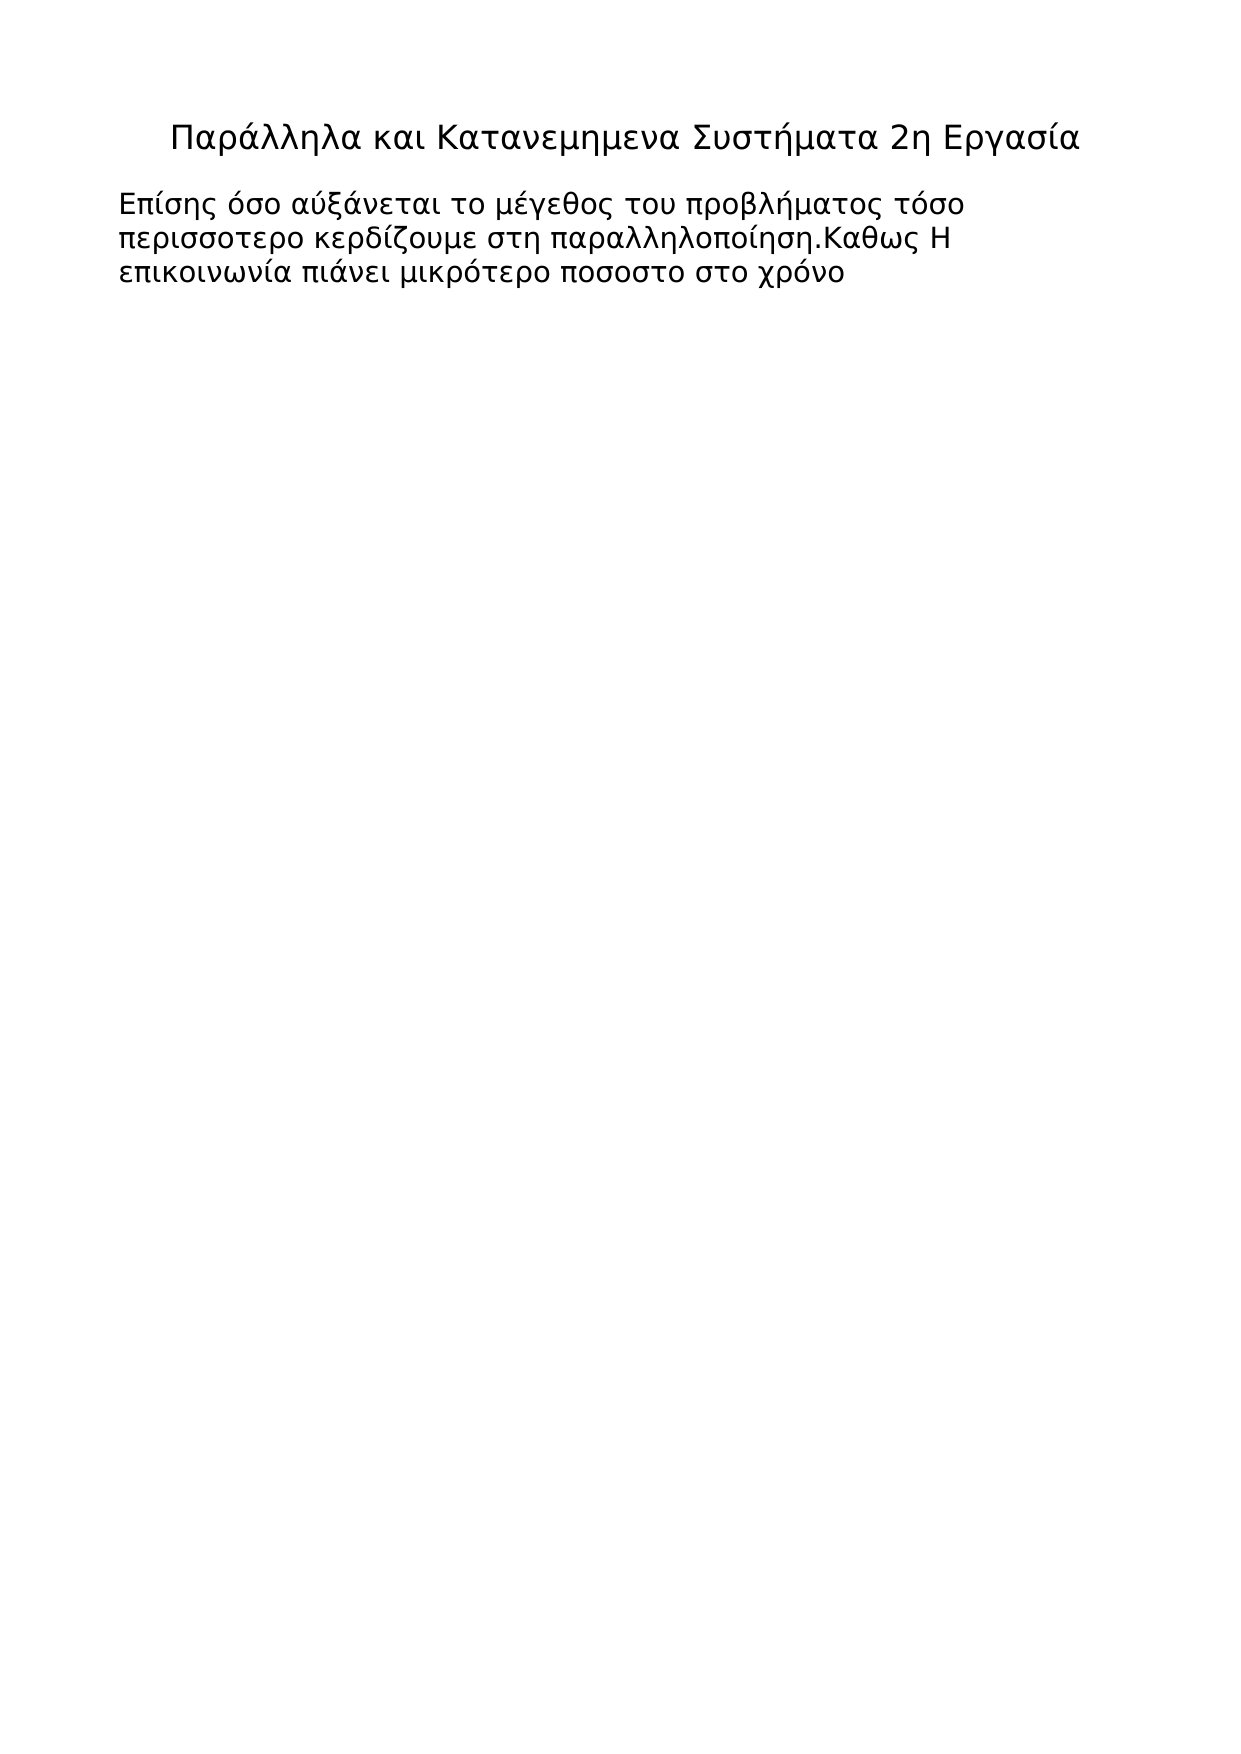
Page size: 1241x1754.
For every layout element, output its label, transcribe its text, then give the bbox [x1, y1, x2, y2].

text Επίσης όσο αύξάνεται το μέγεθος του προβλήματος τόσο περισσοτερο κερδίζουμε στη παραλληλοποίηση.Καθως Η επικοινωνία πιάνει μικρότερο ποσοστο στο χρόνο [118, 187, 1122, 289]
